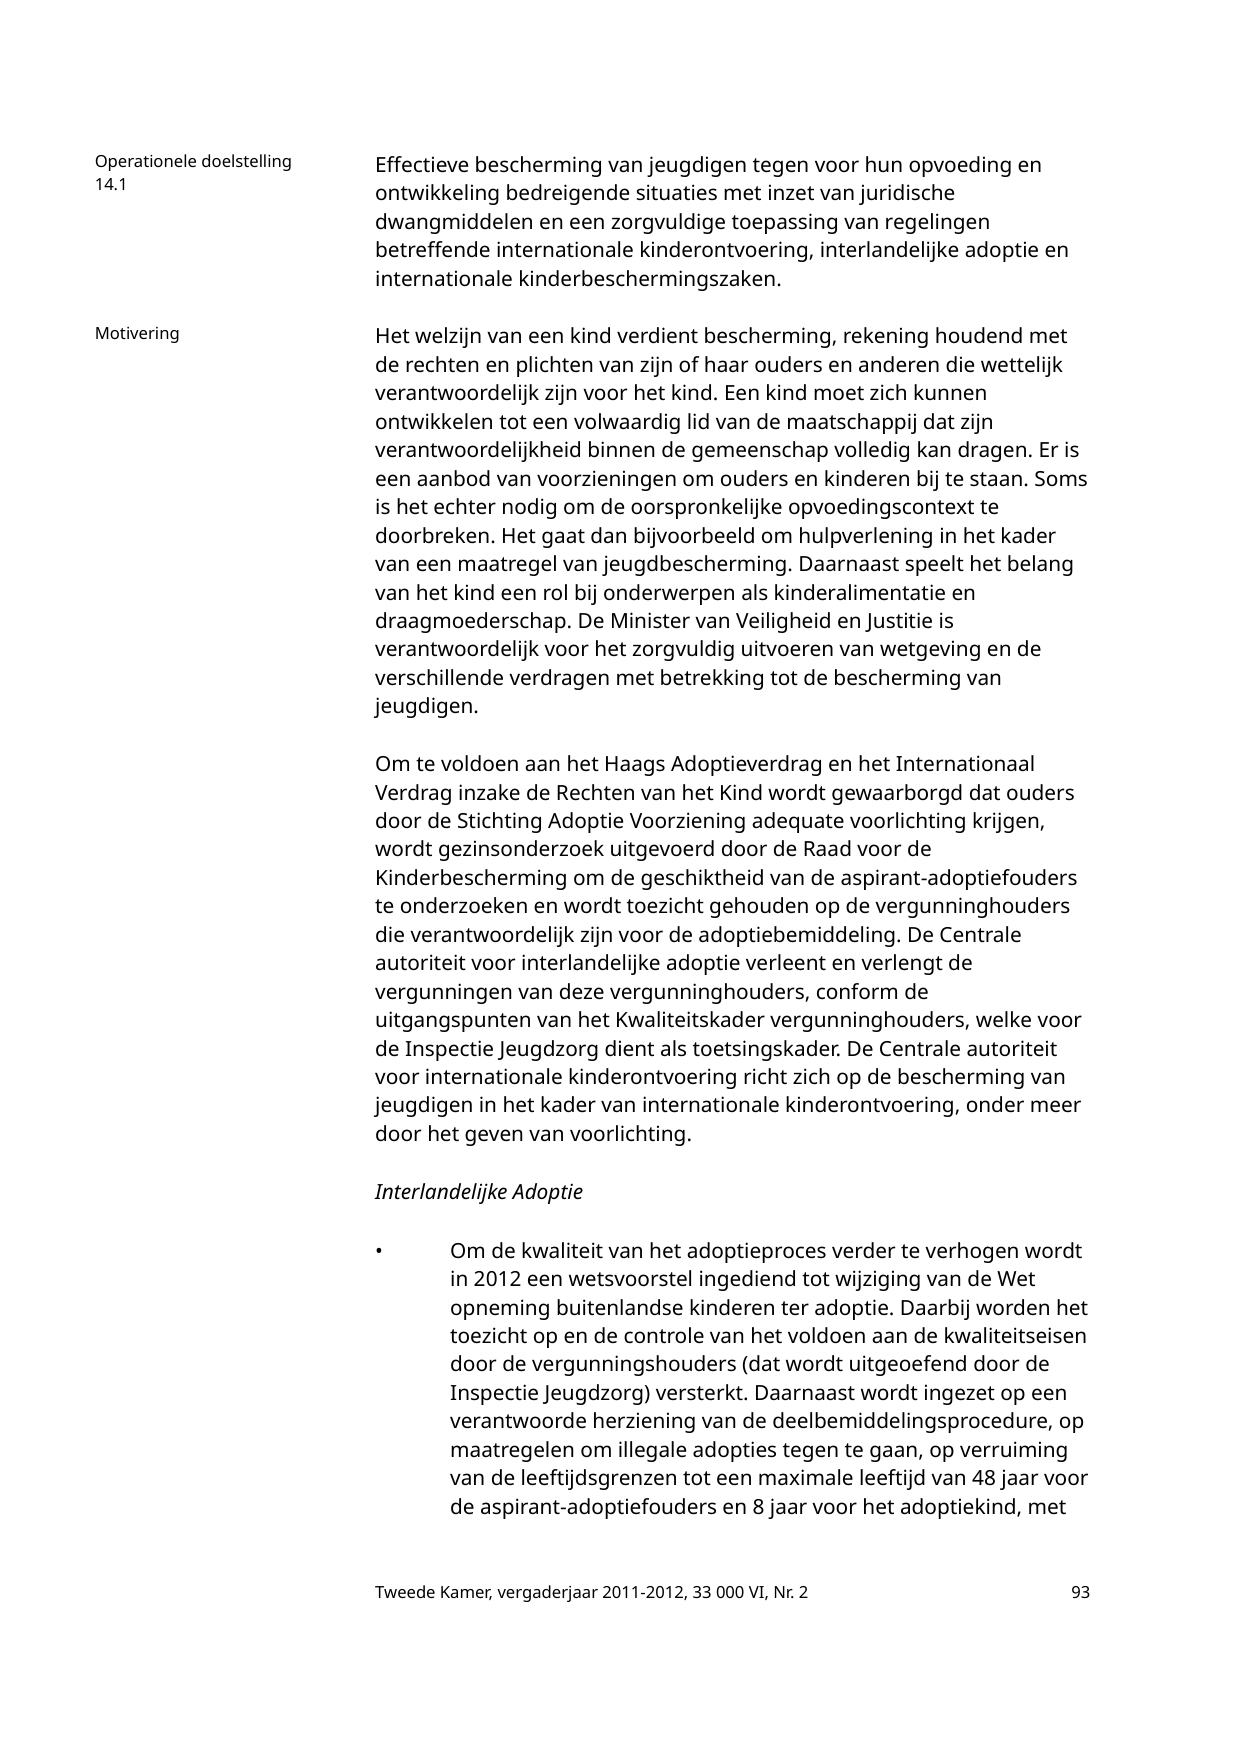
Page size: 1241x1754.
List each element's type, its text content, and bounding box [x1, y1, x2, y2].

text Het welzijn van een kind verdient bescherming, rekening houdend met de rechten en plichten van zijn of haar ouders en anderen die wettelijk verantwoordelijk zijn voor het kind. Een kind moet zich kunnen ontwikkelen tot een volwaardig lid van de maatschappij dat zijn verantwoordelijkheid binnen de gemeenschap volledig kan dragen. Er is een aanbod van voorzieningen om ouders en kinderen bij te staan. Soms is het echter nodig om de oorspronkelijke opvoedingscontext te doorbreken. Het gaat dan bijvoorbeeld om hulpverlening in het kader van een maatregel van jeugdbescherming. Daarnaast speelt het belang van het kind een rol bij onderwerpen als kinderalimentatie en draagmoederschap. De Minister van Veiligheid en Justitie is verantwoordelijk voor het zorgvuldig uitvoeren van wetgeving en de verschillende verdragen met betrekking tot de bescherming van jeugdigen. [375, 322, 1090, 720]
text Operationele doelstelling 14.1 [94, 150, 328, 195]
text Motivering [94, 322, 328, 344]
text Om te voldoen aan het Haags Adoptieverdrag en het Internationaal Verdrag inzake de Rechten van het Kind wordt gewaarborgd dat ouders door de Stichting Adoptie Voorziening adequate voorlichting krijgen, wordt gezinsonderzoek uitgevoerd door de Raad voor de Kinderbescherming om de geschiktheid van de aspirant-adoptiefouders te onderzoeken en wordt toezicht gehouden op de vergunninghouders die verantwoordelijk zijn voor de adoptiebemiddeling. De Centrale autoriteit voor interlandelijke adoptie verleent en verlengt de vergunningen van deze vergunninghouders, conform de uitgangspunten van het Kwaliteitskader vergunninghouders, welke voor de Inspectie Jeugdzorg dient als toetsingskader. De Centrale autoriteit voor internationale kinderontvoering richt zich op de bescherming van jeugdigen in het kader van internationale kinderontvoering, onder meer door het geven van voorlichting. [375, 749, 1090, 1147]
list Om de kwaliteit van het adoptieproces verder te verhogen wordt in 2012 een wetsvoorstel ingediend tot wijziging van de Wet opneming buitenlandse kinderen ter adoptie. Daarbij worden het toezicht op en de controle van het voldoen aan de kwaliteitseisen door de vergunningshouders (dat wordt uitgeoefend door de Inspectie Jeugdzorg) versterkt. Daarnaast wordt ingezet op een verantwoorde herziening van de deelbemiddelingsprocedure, op maatregelen om illegale adopties tegen te gaan, op verruiming van de leeftijdsgrenzen tot een maximale leeftijd van 48 jaar voor de aspirant-adoptiefouders en 8 jaar voor het adoptiekind, met [375, 1236, 1090, 1520]
text Effectieve bescherming van jeugdigen tegen voor hun opvoeding en ontwikkeling bedreigende situaties met inzet van juridische dwangmiddelen en een zorgvuldige toepassing van regelingen betreffende internationale kinderontvoering, interlandelijke adoptie en internationale kinderbeschermingszaken. [375, 150, 1090, 292]
text Interlandelijke Adoptie [375, 1177, 1090, 1206]
